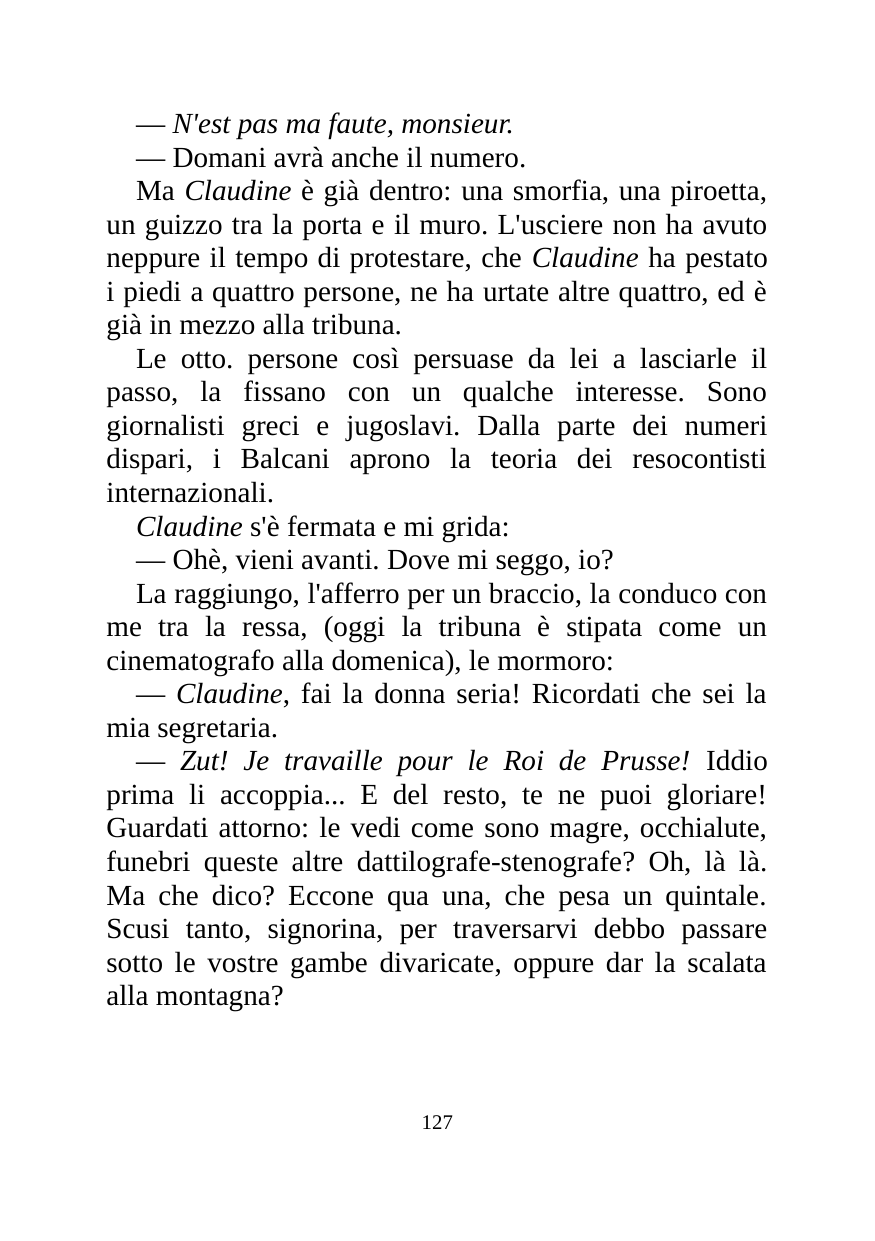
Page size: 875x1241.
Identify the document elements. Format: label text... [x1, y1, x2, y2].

text Claudine s'è fermata e mi grida: [106, 509, 768, 542]
text Le otto. persone così persuase da lei a lasciarle il passo, la fissano con un qualche interesse. Sono giornalisti greci e jugoslavi. Dalla parte dei numeri dispari, i Balcani aprono la teoria dei resocontisti internazionali. [106, 341, 768, 509]
text — N'est pas ma faute, monsieur. [106, 106, 768, 140]
text — Zut! Je travaille pour le Roi de Prusse! Iddio prima li accoppia... E del resto, te ne puoi gloriare! Guardati attorno: le vedi come sono magre, occhialute, funebri queste altre dattilografe-stenografe? Oh, là là. Ma che dico? Eccone qua una, che pesa un quintale. Scusi tanto, signorina, per traversarvi debbo passare sotto le vostre gambe divaricate, oppure dar la scalata alla montagna? [106, 743, 768, 1012]
text La raggiungo, l'afferro per un braccio, la conduco con me tra la ressa, (oggi la tribuna è stipata come un cinematografo alla domenica), le mormoro: [106, 576, 768, 676]
text — Ohè, vieni avanti. Dove mi seggo, io? [106, 542, 768, 576]
text — Domani avrà anche il numero. [106, 140, 768, 173]
text — Claudine, fai la donna seria! Ricordati che sei la mia segretaria. [106, 676, 768, 743]
text Ma Claudine è già dentro: una smorfia, una piroetta, un guizzo tra la porta e il muro. L'usciere non ha avuto neppure il tempo di protestare, che Claudine ha pestato i piedi a quattro persone, ne ha urtate altre quattro, ed è già in mezzo alla tribuna. [106, 173, 768, 341]
